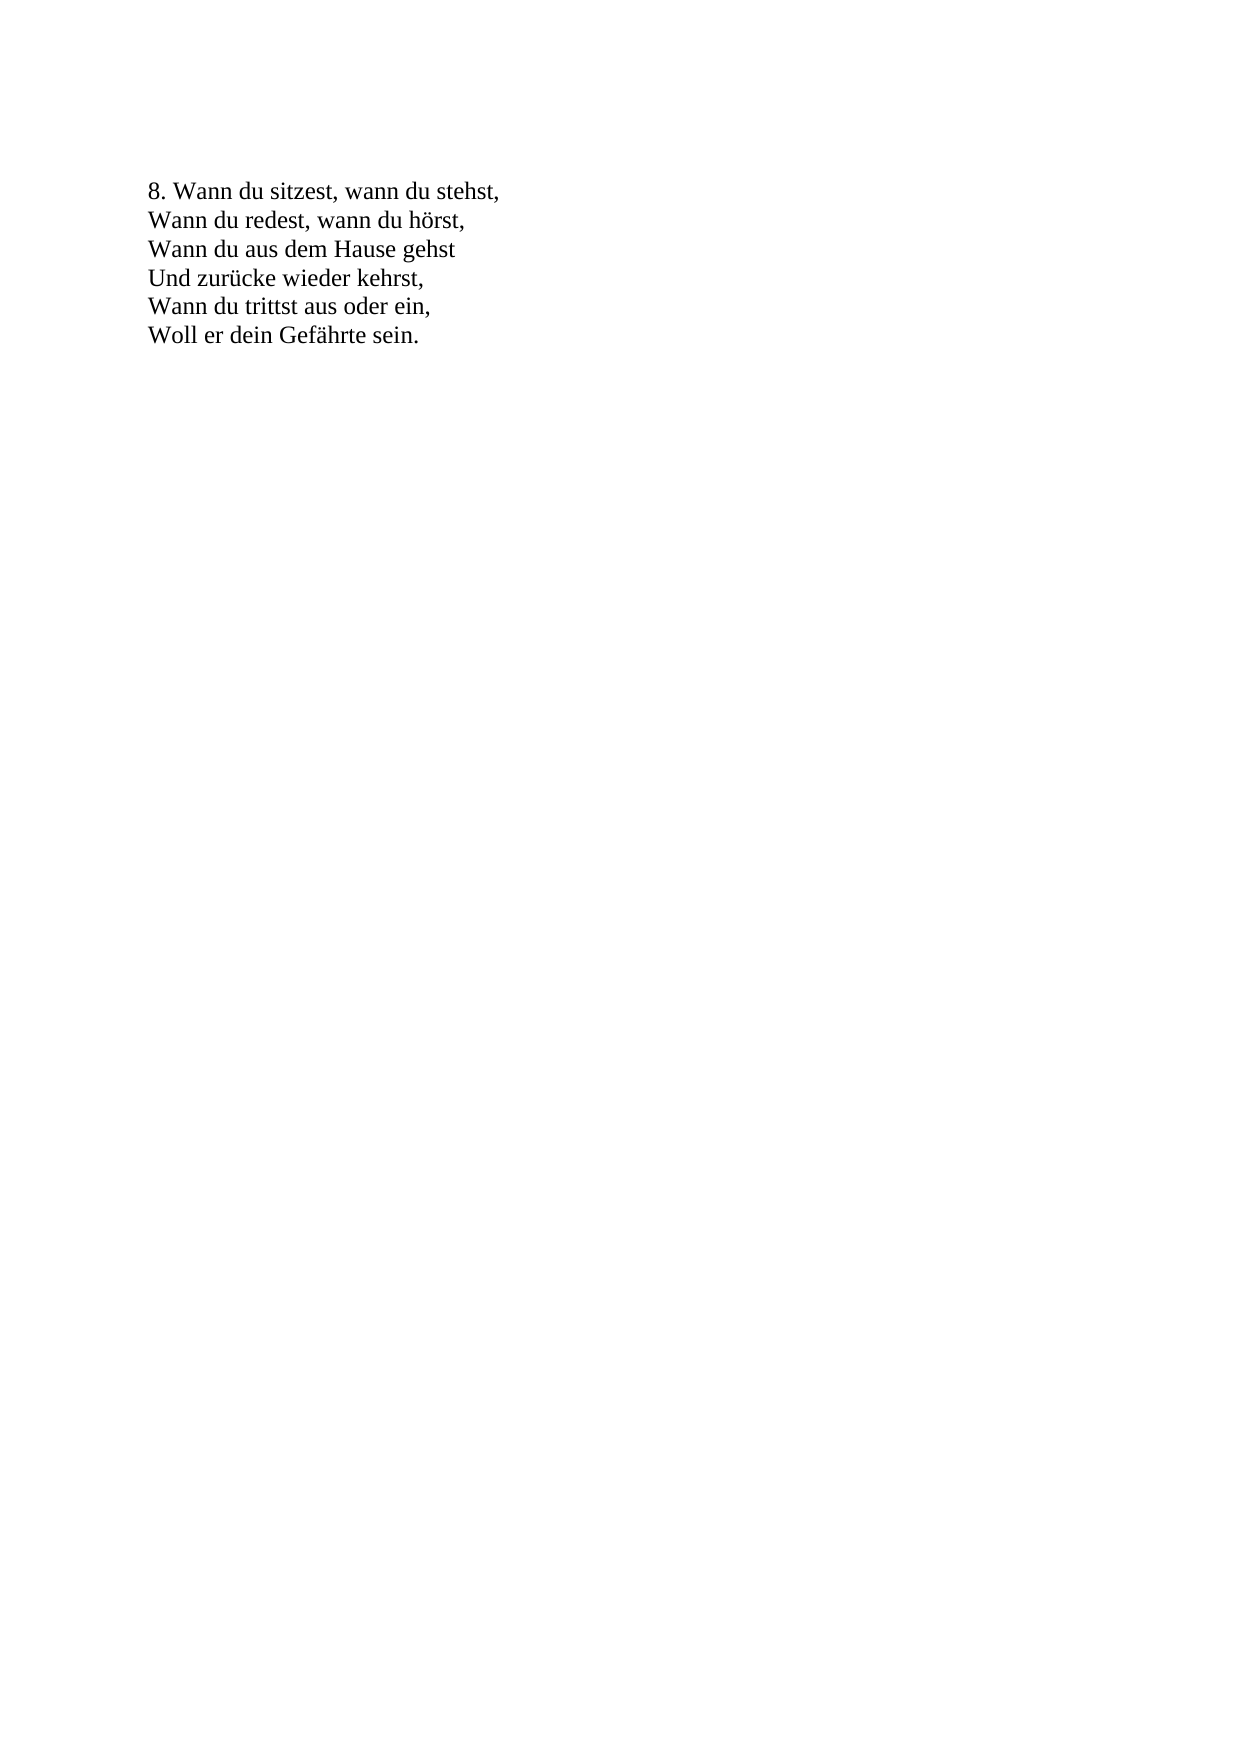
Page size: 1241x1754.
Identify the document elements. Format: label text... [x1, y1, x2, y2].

text Und zurücke wieder kehrst, [148, 263, 1093, 291]
text Wann du redest, wann du hörst, [148, 205, 1093, 234]
text Woll er dein Gefährte sein. [148, 320, 1093, 349]
text Wann du trittst aus oder ein, [148, 291, 1093, 320]
text 8. Wann du sitzest, wann du stehst, [148, 176, 1093, 205]
text Wann du aus dem Hause gehst [148, 234, 1093, 263]
